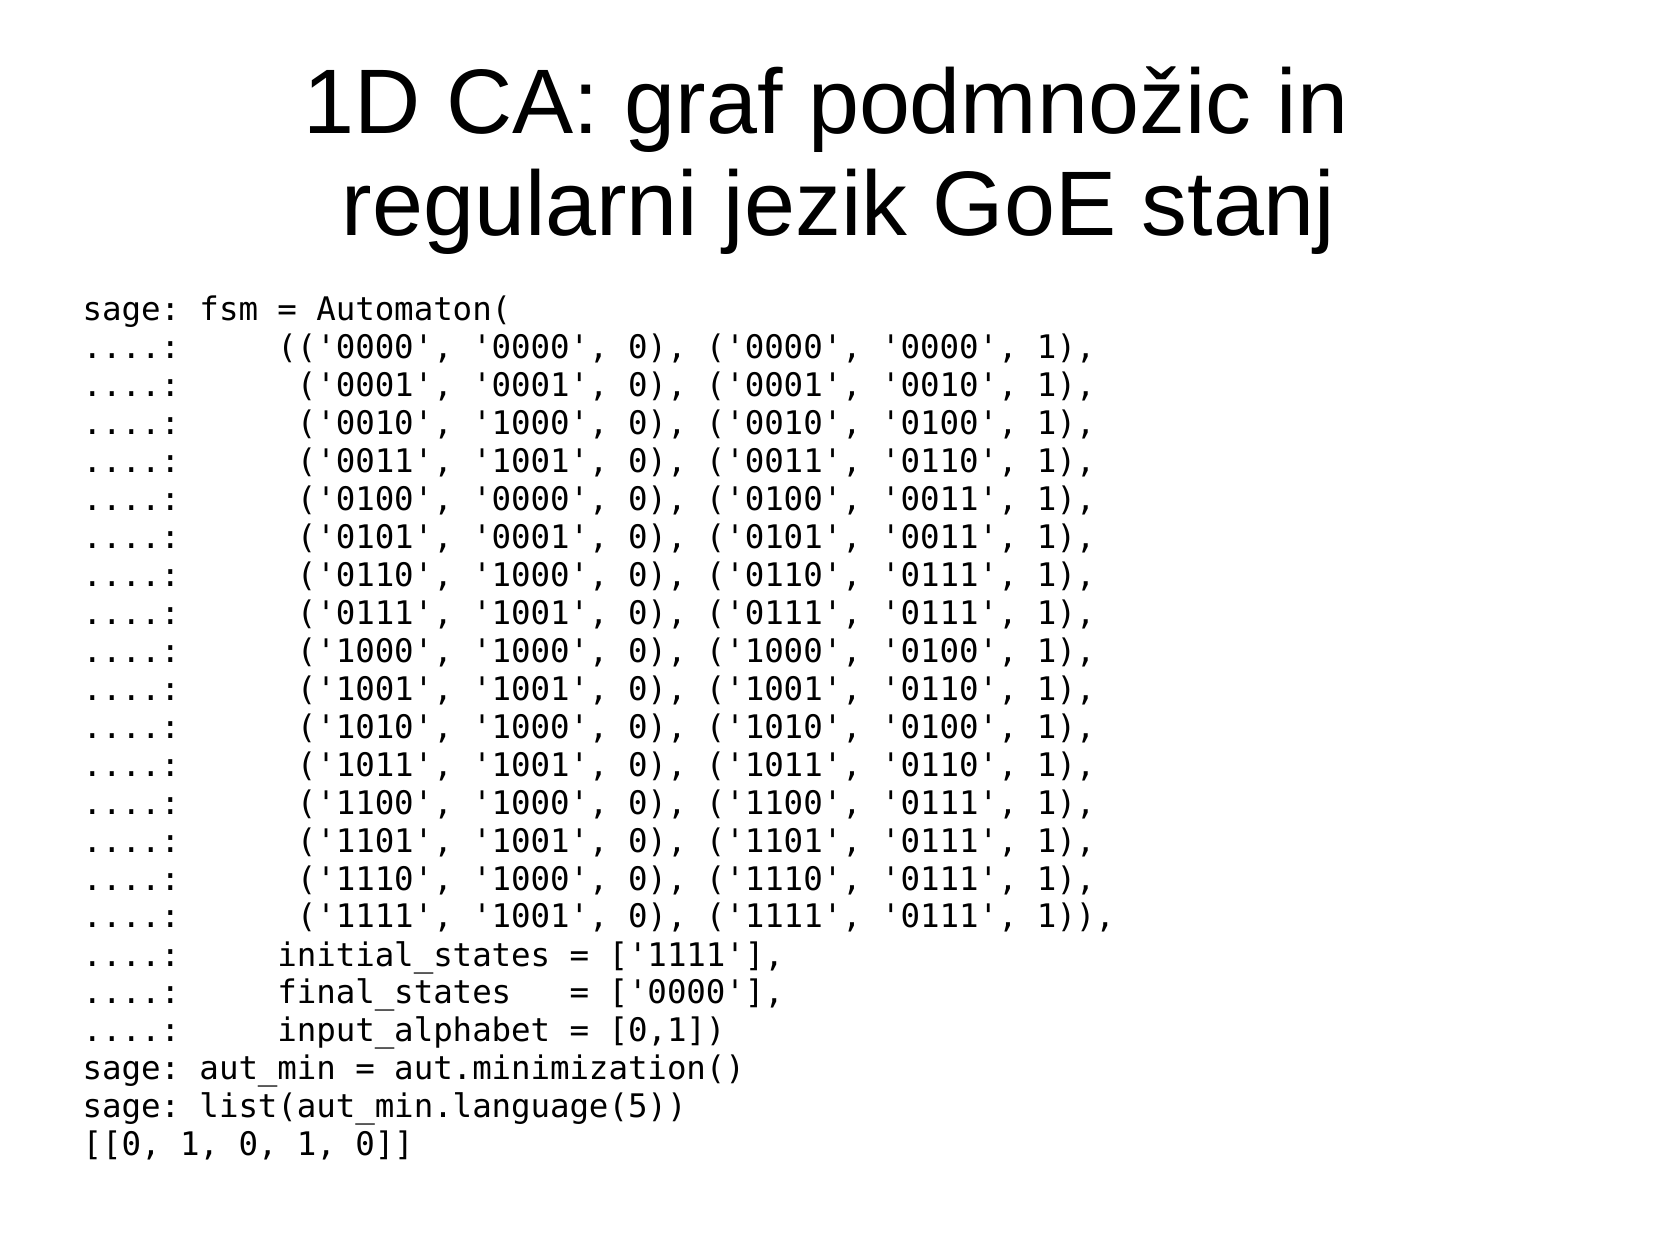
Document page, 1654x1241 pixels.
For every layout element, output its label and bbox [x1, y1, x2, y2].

text_box [82, 49, 1571, 257]
text_box [82, 290, 1571, 1171]
